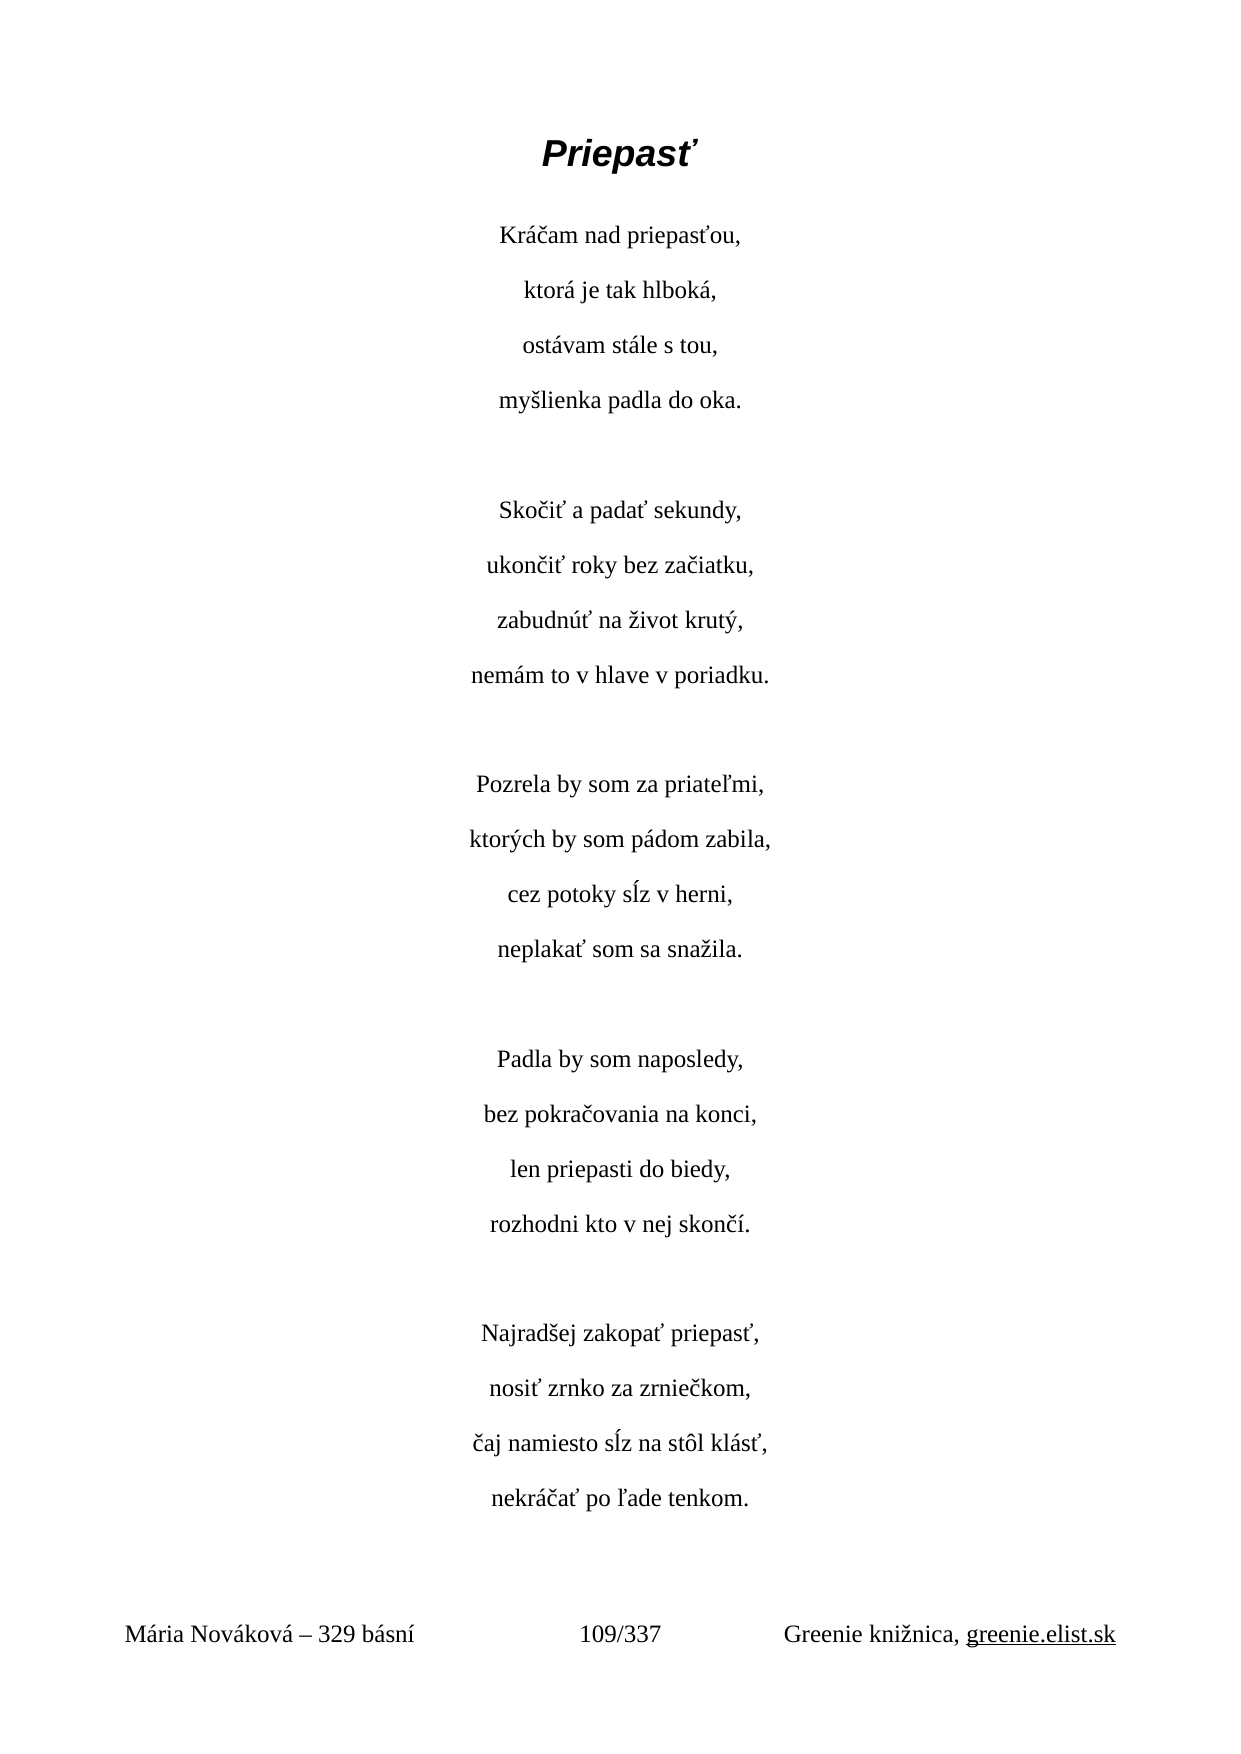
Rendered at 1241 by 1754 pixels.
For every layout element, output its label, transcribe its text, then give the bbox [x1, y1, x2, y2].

text Najradšej zakopať priepasť, [106, 1318, 1134, 1347]
text zabudnúť na život krutý, [106, 605, 1134, 633]
text cez potoky sĺz v herni, [106, 879, 1134, 908]
text Skočiť a padať sekundy, [106, 495, 1134, 524]
text Pozrela by som za priateľmi, [106, 769, 1134, 798]
text ostávam stále s tou, [106, 330, 1134, 359]
text bez pokračovania na konci, [106, 1099, 1134, 1128]
text Kráčam nad priepasťou, [106, 221, 1134, 249]
text nemám to v hlave v poriadku. [106, 660, 1134, 688]
text ktorých by som pádom zabila, [106, 824, 1134, 853]
text ukončiť roky bez začiatku, [106, 550, 1134, 579]
text nekráčať po ľade tenkom. [106, 1483, 1134, 1512]
text nosiť zrnko za zrniečkom, [106, 1373, 1134, 1402]
text čaj namiesto sĺz na stôl klásť, [106, 1428, 1134, 1457]
text neplakať som sa snažila. [106, 934, 1134, 963]
text rozhodni kto v nej skončí. [106, 1209, 1134, 1237]
text len priepasti do biedy, [106, 1154, 1134, 1182]
text Padla by som naposledy, [106, 1044, 1134, 1073]
text ktorá je tak hlboká, [106, 275, 1134, 304]
text myšlienka padla do oka. [106, 385, 1134, 414]
subtitle Priepasť [106, 131, 1134, 174]
